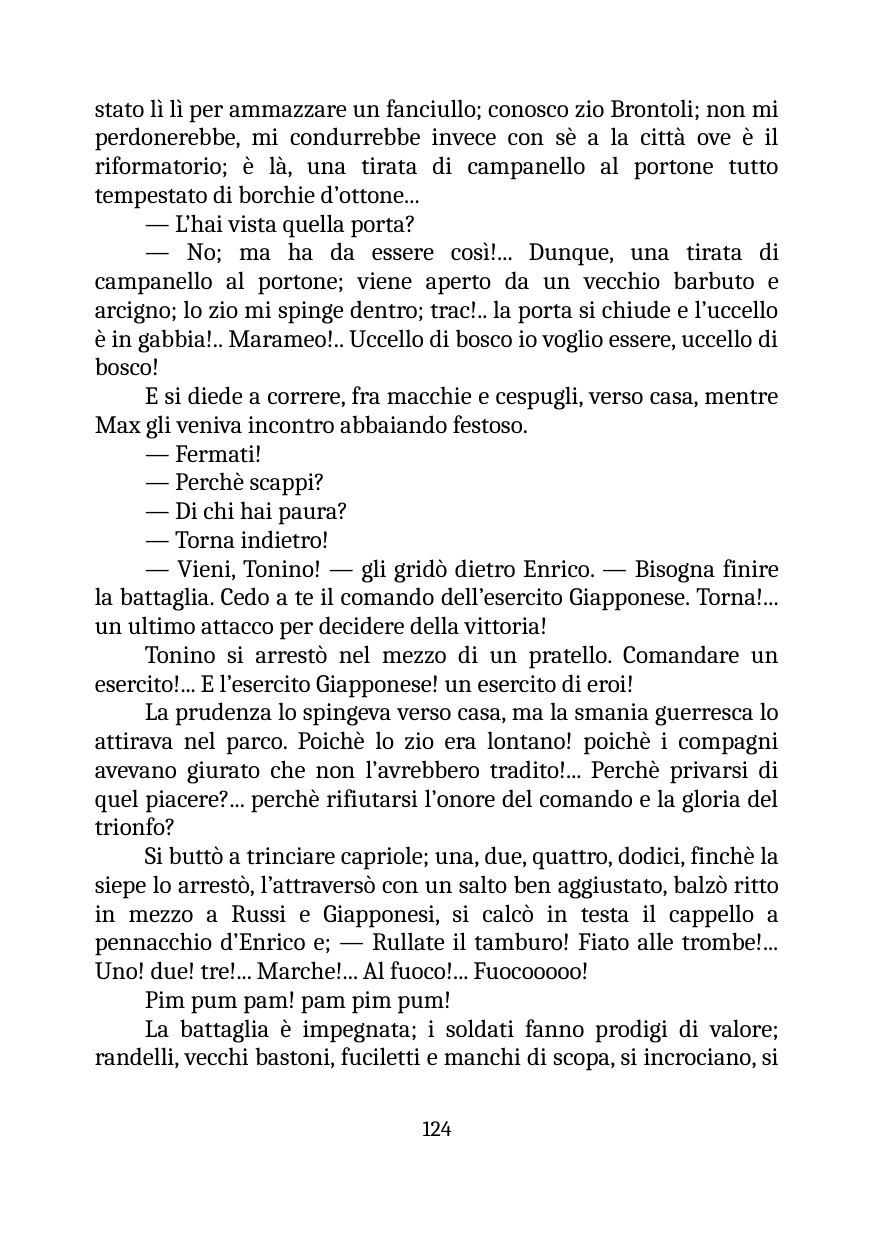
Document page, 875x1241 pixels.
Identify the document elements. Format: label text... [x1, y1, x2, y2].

text — Vieni, Tonino! — gli gridò dietro Enrico. — Bisogna finire la battaglia. Cedo a te il comando dell’esercito Giapponese. Torna!... un ultimo attacco per decidere della vittoria! [94, 554, 779, 641]
text La prudenza lo spingeva verso casa, ma la smania guerresca lo attirava nel parco. Poichè lo zio era lontano! poichè i compagni avevano giurato che non l’avrebbero tradito!... Perchè privarsi di quel piacere?... perchè rifiutarsi l’onore del comando e la gloria del trionfo? [94, 698, 779, 842]
text — Di chi hai paura? [94, 497, 779, 526]
text — Perchè scappi? [94, 468, 779, 497]
text — Torna indietro! [94, 526, 779, 554]
text La battaglia è impegnata; i soldati fanno prodigi di valore; randelli, vecchi bastoni, fuciletti e manchi di scopa, si incrociano, si [94, 1014, 779, 1072]
text E si diede a correre, fra macchie e cespugli, verso casa, mentre Max gli veniva incontro abbaiando festoso. [94, 382, 779, 439]
text Si buttò a trinciare capriole; una, due, quattro, dodici, finchè la siepe lo arrestò, l’attraversò con un salto ben aggiustato, balzò ritto in mezzo a Russi e Giapponesi, si calcò in testa il cappello a pennacchio d’Enrico e; — Rullate il tamburo! Fiato alle trombe!... Uno! due! tre!... Marche!... Al fuoco!... Fuocooooo! [94, 842, 779, 986]
text — No; ma ha da essere così!... Dunque, una tirata di campanello al portone; viene aperto da un vecchio barbuto e arcigno; lo zio mi spinge dentro; trac!.. la porta si chiude e l’uccello è in gabbia!.. Marameo!.. Uccello di bosco io voglio essere, uccello di bosco! [94, 238, 779, 382]
text stato lì lì per ammazzare un fanciullo; conosco zio Brontoli; non mi perdonerebbe, mi condurrebbe invece con sè a la città ove è il riformatorio; è là, una tirata di campanello al portone tutto tempestato di borchie d’ottone... [94, 94, 779, 209]
text — Fermati! [94, 439, 779, 468]
text — L’hai vista quella porta? [94, 209, 779, 238]
text Pim pum pam! pam pim pum! [94, 986, 779, 1014]
text Tonino si arrestò nel mezzo di un pratello. Comandare un esercito!... E l’esercito Giapponese! un esercito di eroi! [94, 641, 779, 698]
